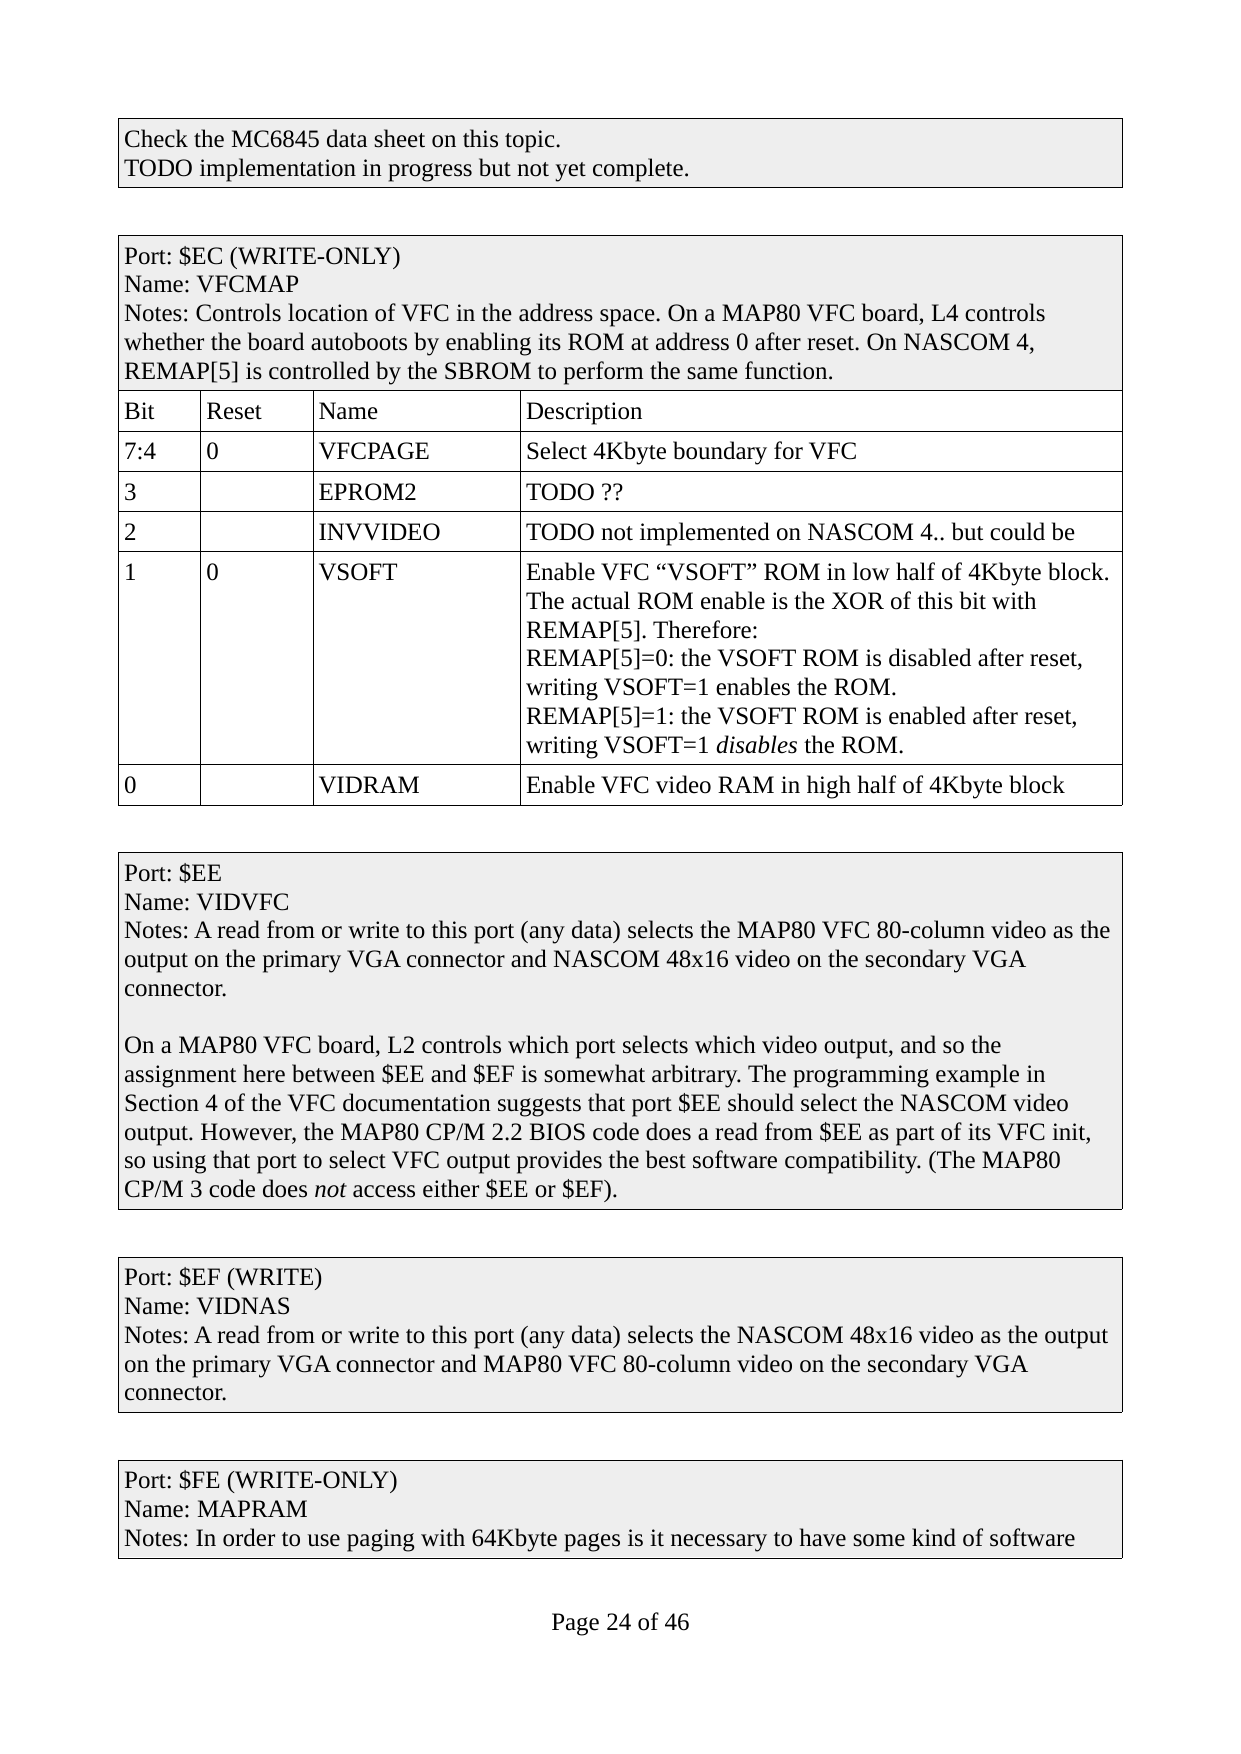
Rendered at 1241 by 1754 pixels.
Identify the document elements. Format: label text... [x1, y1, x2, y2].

table_cell Enable VFC video RAM in high half of 4Kbyte block [521, 765, 1122, 804]
table_cell VIDRAM [314, 765, 520, 804]
table_cell TODO ?? [521, 472, 1122, 511]
table_cell 0 [201, 552, 313, 764]
table_cell 0 [201, 432, 313, 471]
table_header Port: $EC (WRITE-ONLY) Name: VFCMAP Notes: Controls location of VFC in the address space. On a MAP80 VFC board, L4 controls whether the board autoboots by enabling its ROM at address 0 after reset. On NASCOM 4, REMAP[5] is controlled by the SBROM to perform the same function. [119, 236, 1122, 390]
table_cell Reset [201, 391, 313, 431]
table_cell [201, 472, 313, 511]
table_cell Name [314, 391, 520, 431]
table_cell [201, 512, 313, 551]
table_cell VFCPAGE [314, 432, 520, 471]
table_cell TODO not implemented on NASCOM 4.. but could be [521, 512, 1122, 551]
table_cell 7:4 [119, 432, 200, 471]
table_header Port: $EF (WRITE) Name: VIDNAS Notes: A read from or write to this port (any data) selects the NASCOM 48x16 video as the output on the primary VGA connector and MAP80 VFC 80-column video on the secondary VGA connector. [119, 1258, 1122, 1412]
table_header Check the MC6845 data sheet on this topic. TODO implementation in progress but not yet complete. [119, 119, 1122, 187]
table_cell [201, 765, 313, 804]
table_cell EPROM2 [314, 472, 520, 511]
table_cell 3 [119, 472, 200, 511]
table_cell 2 [119, 512, 200, 551]
table_header Port: $EE Name: VIDVFC Notes: A read from or write to this port (any data) selects the MAP80 VFC 80-column video as the output on the primary VGA connector and NASCOM 48x16 video on the secondary VGA connector. On a MAP80 VFC board, L2 controls which port selects which video output, and so the assignment here between $EE and $EF is somewhat arbitrary. The programming example in Section 4 of the VFC documentation suggests that port $EE should select the NASCOM video output. However, the MAP80 CP/M 2.2 BIOS code does a read from $EE as part of its VFC init, so using that port to select VFC output provides the best software compatibility. (The MAP80 CP/M 3 code does not access either $EE or $EF). [119, 853, 1122, 1209]
table_cell 1 [119, 552, 200, 764]
table_cell 0 [119, 765, 200, 804]
table_cell VSOFT [314, 552, 520, 764]
table_cell Description [521, 391, 1122, 431]
table_cell Enable VFC “VSOFT” ROM in low half of 4Kbyte block. The actual ROM enable is the XOR of this bit with REMAP[5]. Therefore: REMAP[5]=0: the VSOFT ROM is disabled after reset, writing VSOFT=1 enables the ROM. REMAP[5]=1: the VSOFT ROM is enabled after reset, writing VSOFT=1 disables the ROM. [521, 552, 1122, 764]
table_cell Select 4Kbyte boundary for VFC [521, 432, 1122, 471]
table_cell Bit [119, 391, 200, 431]
table_header Port: $FE (WRITE-ONLY) Name: MAPRAM Notes: In order to use paging with 64Kbyte pages is it necessary to have some kind of software [119, 1461, 1122, 1557]
table_cell INVVIDEO [314, 512, 520, 551]
